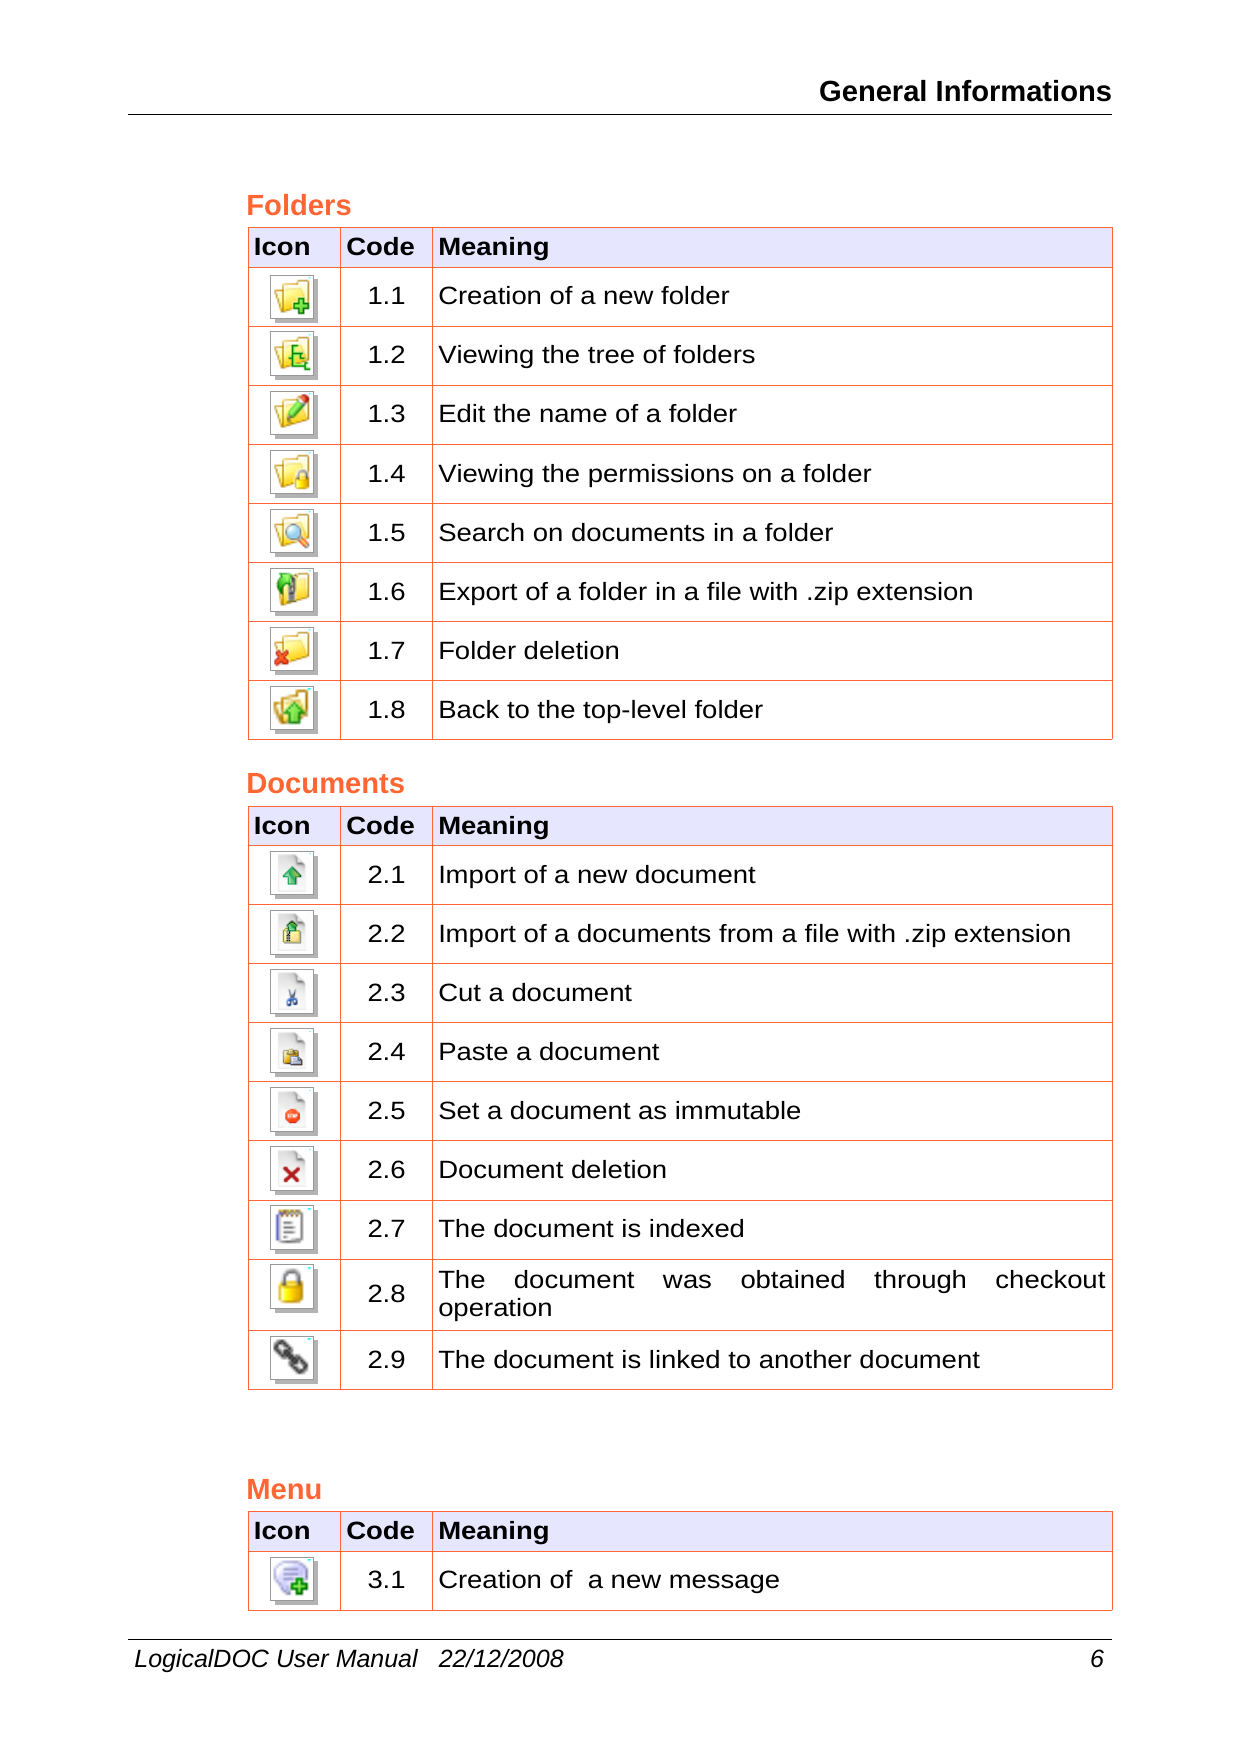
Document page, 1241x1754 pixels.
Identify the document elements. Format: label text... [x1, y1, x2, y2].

table_cell [249, 335, 340, 385]
table_header Meaning [433, 228, 1112, 267]
picture [273, 393, 311, 431]
table_cell [249, 1082, 340, 1140]
picture [272, 853, 311, 892]
table_header Code [341, 1512, 432, 1551]
table_cell 1.3 [341, 386, 432, 444]
table_cell [249, 1560, 340, 1610]
table_cell The document was obtained through checkout operation [433, 1260, 1112, 1330]
table_cell 2.2 [341, 905, 432, 963]
picture [272, 1149, 311, 1187]
table_cell [249, 1331, 340, 1389]
table_cell Import of a new document [433, 846, 1112, 904]
table_cell 2.9 [341, 1331, 432, 1389]
table_cell Paste a document [433, 1023, 1112, 1081]
table_cell [249, 1023, 340, 1081]
table_cell 1.8 [341, 681, 432, 739]
table_cell 3.1 [341, 1552, 432, 1610]
table_cell Creation of a new folder [433, 268, 1112, 326]
table_cell Folder deletion [433, 622, 1112, 680]
picture [273, 511, 311, 550]
picture [272, 972, 311, 1010]
picture [272, 1090, 311, 1128]
picture [273, 629, 311, 668]
table_cell Viewing the permissions on a folder [433, 445, 1112, 503]
table_cell [249, 622, 340, 680]
table_cell Creation of a new message [433, 1552, 1112, 1610]
picture [272, 688, 311, 727]
table_cell The document is indexed [433, 1201, 1112, 1258]
table_header Icon [249, 228, 340, 267]
table_cell Import of a documents from a file with .zip extension [433, 905, 1112, 963]
picture [272, 1267, 311, 1306]
table_cell The document is linked to another document [433, 1331, 1112, 1389]
picture [272, 1559, 311, 1598]
table_cell [249, 1268, 340, 1330]
table_cell 1.1 [341, 268, 432, 326]
picture [272, 913, 311, 951]
table_cell [249, 905, 340, 963]
table_cell [271, 332, 313, 375]
table_cell [249, 445, 340, 503]
table_cell Export of a folder in a file with .zip extension [433, 563, 1112, 621]
subtitle Menu [246, 1473, 1112, 1505]
table_cell [249, 563, 340, 621]
table_cell Document deletion [433, 1141, 1112, 1199]
table_header Icon [249, 807, 340, 845]
table_cell [249, 504, 340, 562]
table_cell [249, 1201, 340, 1258]
subtitle Documents [246, 767, 1112, 800]
table_header Code [341, 228, 432, 267]
table_cell Search on documents in a folder [433, 504, 1112, 562]
table_cell 2.8 [341, 1260, 432, 1330]
table_cell 2.7 [341, 1201, 432, 1258]
table_cell Back to the top-level folder [433, 681, 1112, 739]
table_cell 1.2 [341, 327, 432, 385]
table_cell [249, 1552, 340, 1559]
table_cell [249, 394, 340, 444]
table_cell Set a document as immutable [433, 1082, 1112, 1140]
table_cell [249, 327, 340, 334]
table_cell Viewing the tree of folders [433, 327, 1112, 385]
table_cell Cut a document [433, 964, 1112, 1022]
table_cell [249, 1260, 340, 1267]
table_cell [249, 846, 340, 904]
subtitle Folders [246, 188, 1112, 221]
table_header Icon [249, 1512, 340, 1551]
picture [273, 570, 311, 609]
table_cell [249, 964, 340, 1022]
table_cell 1.6 [341, 563, 432, 621]
table_cell 2.6 [341, 1141, 432, 1199]
picture [273, 277, 311, 316]
table_header Meaning [433, 1512, 1112, 1551]
table_cell Edit the name of a folder [433, 386, 1112, 444]
picture [272, 1031, 311, 1069]
table_header Code [341, 807, 432, 845]
table_cell 1.4 [341, 445, 432, 503]
table_cell [249, 386, 340, 393]
table_cell [249, 681, 340, 739]
table_cell 1.5 [341, 504, 432, 562]
table_cell [249, 268, 340, 326]
table_cell 2.4 [341, 1023, 432, 1081]
table_cell 2.5 [341, 1082, 432, 1140]
picture [273, 334, 311, 372]
table_cell [271, 392, 313, 434]
table_cell 1.7 [341, 622, 432, 680]
table_cell 2.3 [341, 964, 432, 1022]
picture [273, 452, 311, 491]
table_header Meaning [433, 807, 1112, 845]
table_cell 2.1 [341, 846, 432, 904]
picture [272, 1338, 311, 1377]
table_cell [249, 1141, 340, 1199]
picture [272, 1208, 311, 1246]
